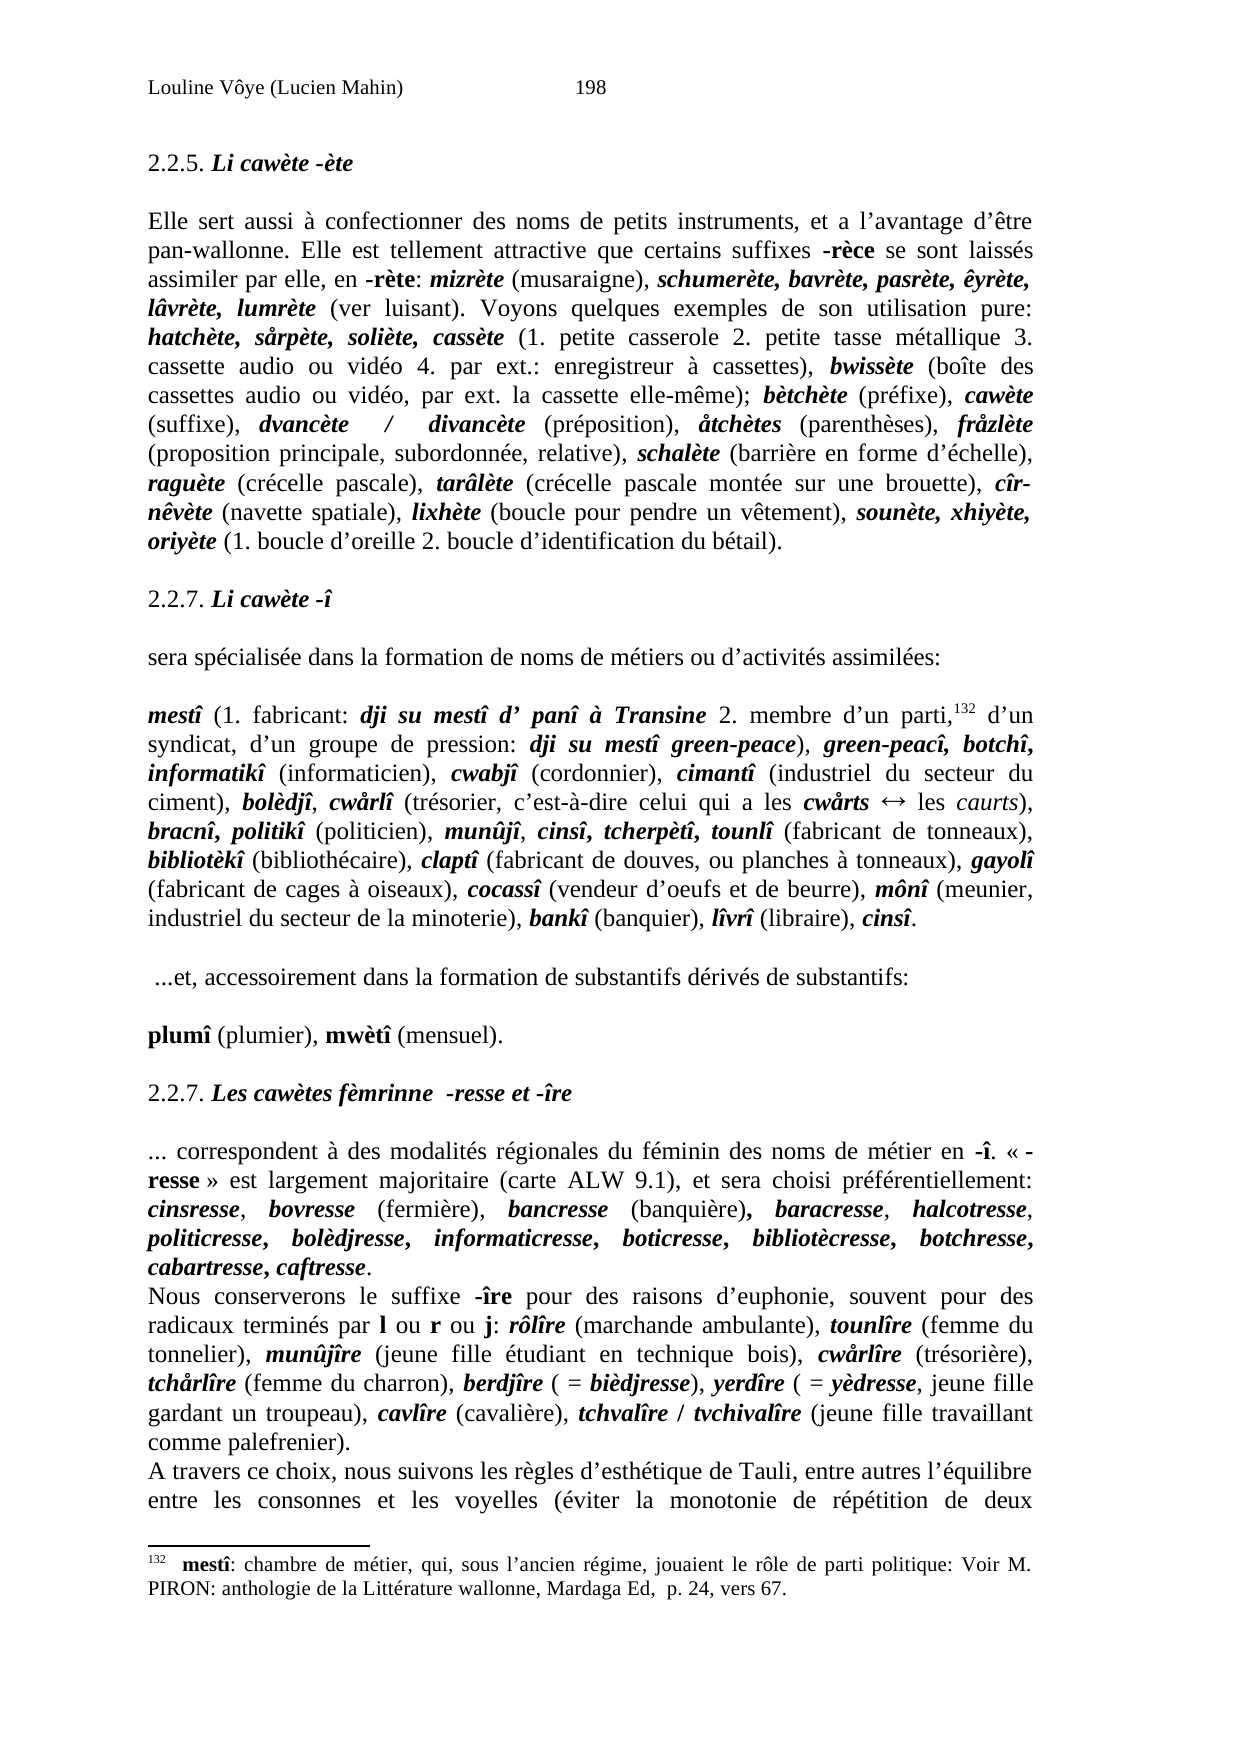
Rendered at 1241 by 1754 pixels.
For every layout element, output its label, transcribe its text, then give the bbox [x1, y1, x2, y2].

text 2.2.5. Li cawète -ète [148, 148, 1033, 177]
text Elle sert aussi à confectionner des noms de petits instruments, et a l’avantage d’être pan-wallonne. Elle est tellement attractive que certains suffixes -rèce se sont laissés assimiler par elle, en -rète: mizrète (musaraigne), schumerète, bavrète, pasrète, êyrète, lâvrète, lumrète (ver luisant). Voyons quelques exemples de son utilisation pure: hatchète, sårpète, soliète, cassète (1. petite casserole 2. petite tasse métallique 3. cassette audio ou vidéo 4. par ext.: enregistreur à cassettes), bwissète (boîte des cassettes audio ou vidéo, par ext. la cassette elle-même); bètchète (préfixe), cawète (suffixe), dvancète / divancète (préposition), åtchètes (parenthèses), fråzlète (proposition principale, subordonnée, relative), schalète (barrière en forme d’échelle), raguète (crécelle pascale), tarâlète (crécelle pascale montée sur une brouette), cîr-nêvète (navette spatiale), lixhète (boucle pour pendre un vêtement), sounète, xhiyète, oriyète (1. boucle d’oreille 2. boucle d’identification du bétail). [148, 206, 1033, 554]
text 2.2.7. Li cawète -î [148, 584, 1033, 613]
text mestî: chambre de métier, qui, sous l’ancien régime, jouaient le rôle de parti politique: Voir M. PIRON: anthologie de la Littérature wallonne, Mardaga Ed, p. 24, vers 67. [148, 1552, 1033, 1600]
text plumî (plumier), mwètî (mensuel). [148, 1019, 1033, 1049]
text ... correspondent à des modalités régionales du féminin des noms de métier en -î. « -resse » est largement majoritaire (carte ALW 9.1), et sera choisi préférentiellement: cinsresse, bovresse (fermière), bancresse (banquière), baracresse, halcotresse, politicresse, bolèdjresse, informaticresse, boticresse, bibliotècresse, botchresse, cabartresse, caftresse. [148, 1136, 1033, 1281]
text Nous conserverons le suffixe -îre pour des raisons d’euphonie, souvent pour des radicaux terminés par l ou r ou j: rôlîre (marchande ambulante), tounlîre (femme du tonnelier), munûjîre (jeune fille étudiant en technique bois), cwårlîre (trésorière), tchårlîre (femme du charron), berdjîre ( = bièdjresse), yerdîre ( = yèdresse, jeune fille gardant un troupeau), cavlîre (cavalière), tchvalîre / tvchivalîre (jeune fille travaillant comme palefrenier). [148, 1281, 1033, 1456]
text mestî (1. fabricant: dji su mestî d’ panî à Transine 2. membre d’un parti, d’un syndicat, d’un groupe de pression: dji su mestî green-peace), green-peacî, botchî, informatikî (informaticien), cwabjî (cordonnier), cimantî (industriel du secteur du ciment), bolèdjî, cwårlî (trésorier, c’est-à-dire celui qui a les cwårts « les caurts), bracnî, politikî (politicien), munûjî, cinsî, tcherpètî, tounlî (fabricant de tonneaux), bibliotèkî (bibliothécaire), claptî (fabricant de douves, ou planches à tonneaux), gayolî (fabricant de cages à oiseaux), cocassî (vendeur d’oeufs et de beurre), mônî (meunier, industriel du secteur de la minoterie), bankî (banquier), lîvrî (libraire), cinsî. [148, 700, 1033, 932]
text 2.2.7. Les cawètes fèmrinne -resse et -îre [148, 1078, 1033, 1107]
text ...et, accessoirement dans la formation de substantifs dérivés de substantifs: [148, 961, 1033, 991]
text sera spécialisée dans la formation de noms de métiers ou d’activités assimilées: [148, 642, 1033, 671]
text A travers ce choix, nous suivons les règles d’esthétique de Tauli, entre autres l’équilibre entre les consonnes et les voyelles (éviter la monotonie de répétition de deux [148, 1456, 1033, 1514]
